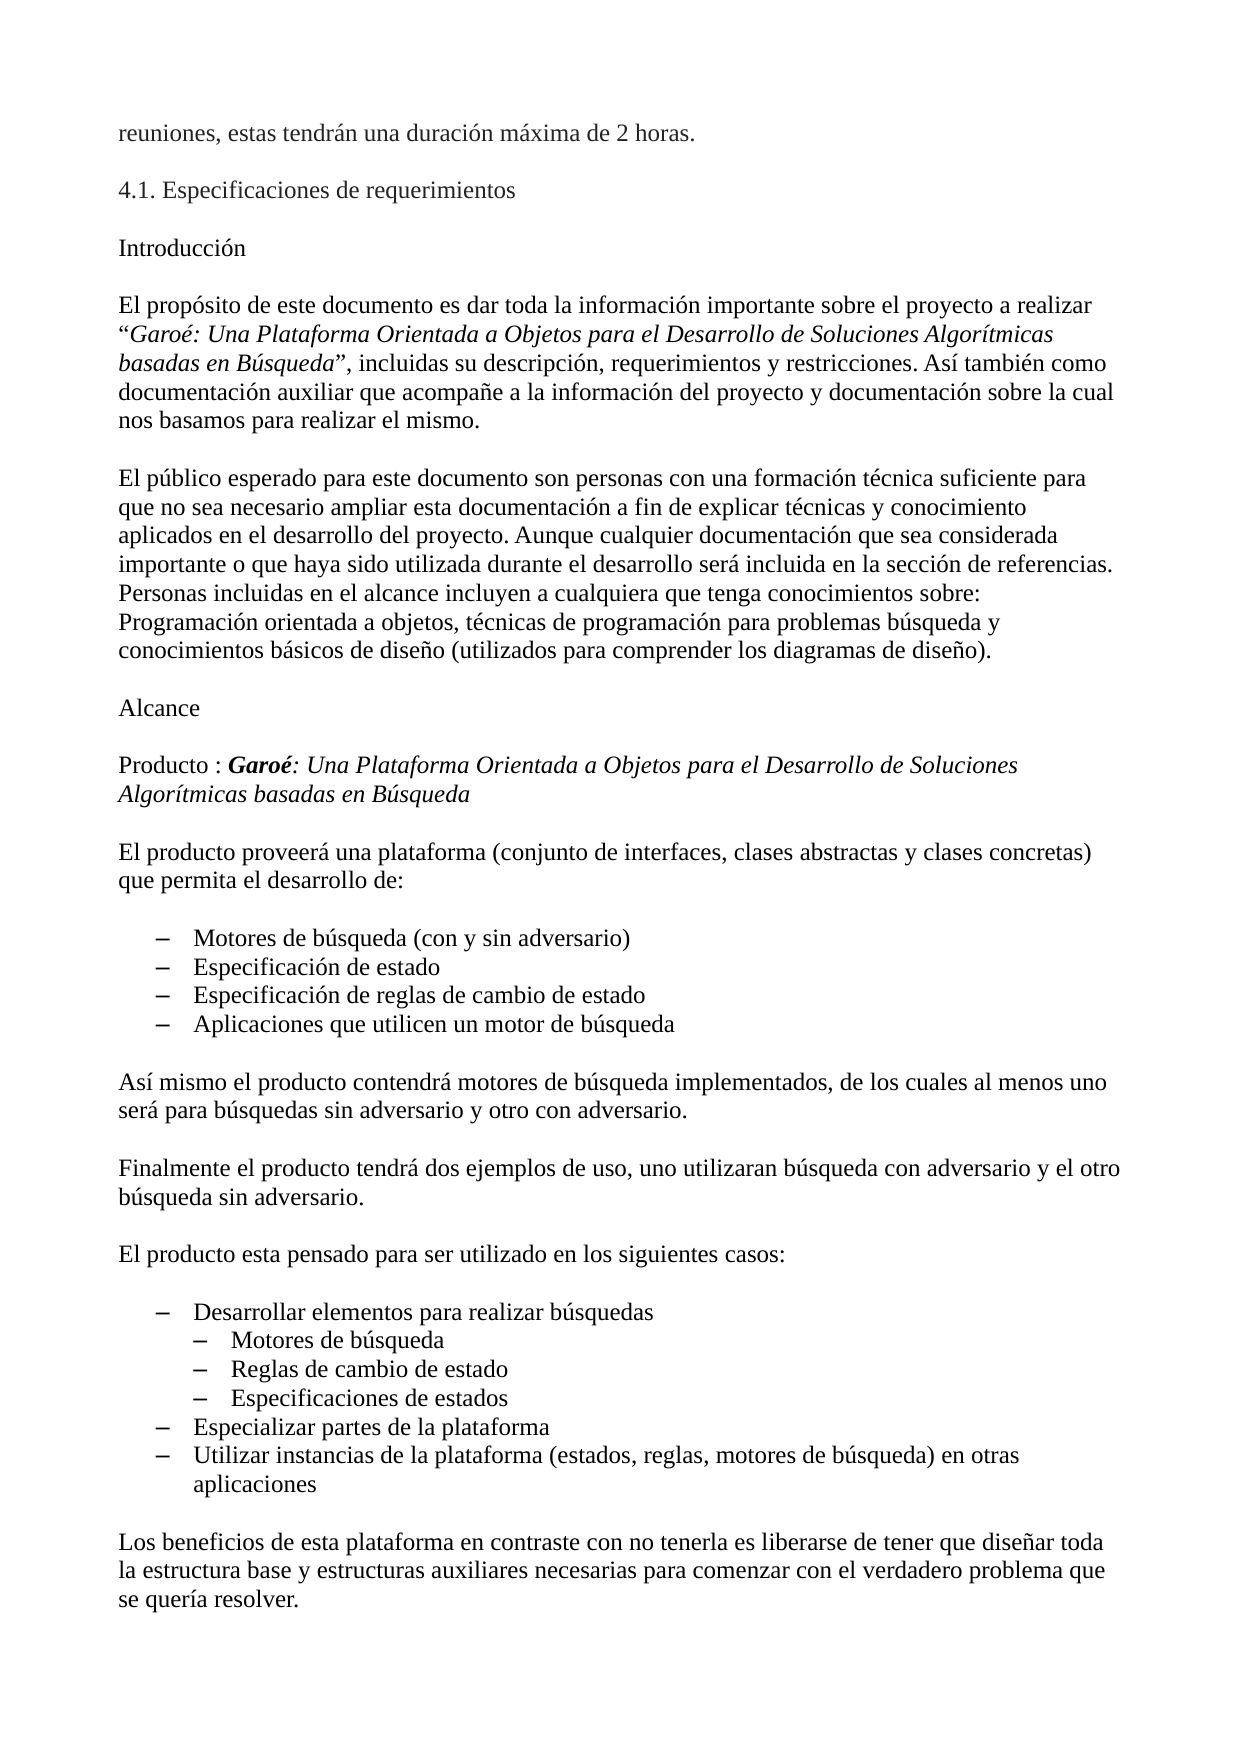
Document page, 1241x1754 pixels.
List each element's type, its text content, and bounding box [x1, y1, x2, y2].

text El público esperado para este documento son personas con una formación técnica suficiente para que no sea necesario ampliar esta documentación a fin de explicar técnicas y conocimiento aplicados en el desarrollo del proyecto. Aunque cualquier documentación que sea considerada importante o que haya sido utilizada durante el desarrollo será incluida en la sección de referencias. Personas incluidas en el alcance incluyen a cualquiera que tenga conocimientos sobre: Programación orientada a objetos, técnicas de programación para problemas búsqueda y conocimientos básicos de diseño (utilizados para comprender los diagramas de diseño). [118, 463, 1122, 664]
list Reglas de cambio de estado [193, 1354, 1122, 1383]
text Finalmente el producto tendrá dos ejemplos de uso, uno utilizaran búsqueda con adversario y el otro búsqueda sin adversario. [118, 1153, 1122, 1211]
text reuniones, estas tendrán una duración máxima de 2 horas. [118, 118, 1122, 176]
text Así mismo el producto contendrá motores de búsqueda implementados, de los cuales al menos uno será para búsquedas sin adversario y otro con adversario. [118, 1067, 1122, 1124]
list Motores de búsqueda (con y sin adversario) [156, 923, 1122, 952]
text Producto : Garoé: Una Plataforma Orientada a Objetos para el Desarrollo de Soluciones Algorítmicas basadas en Búsqueda [118, 751, 1122, 808]
text Los beneficios de esta plataforma en contraste con no tenerla es liberarse de tener que diseñar toda la estructura base y estructuras auxiliares necesarias para comenzar con el verdadero problema que se quería resolver. [118, 1527, 1122, 1613]
list Aplicaciones que utilicen un motor de búsqueda [156, 1009, 1122, 1038]
text Introducción [118, 233, 1122, 262]
text 4.1. Especificaciones de requerimientos [118, 176, 1122, 233]
list Especificación de reglas de cambio de estado [156, 981, 1122, 1009]
text El producto esta pensado para ser utilizado en los siguientes casos: [118, 1239, 1122, 1268]
list Especializar partes de la plataforma [156, 1412, 1122, 1441]
text El producto proveerá una plataforma (conjunto de interfaces, clases abstractas y clases concretas) que permita el desarrollo de: [118, 837, 1122, 894]
list Especificaciones de estados [193, 1383, 1122, 1412]
text Alcance [118, 693, 1122, 722]
list Especificación de estado [156, 952, 1122, 981]
list Motores de búsqueda [193, 1326, 1122, 1354]
list Desarrollar elementos para realizar búsquedas [156, 1297, 1122, 1326]
text El propósito de este documento es dar toda la información importante sobre el proyecto a realizar “Garoé: Una Plataforma Orientada a Objetos para el Desarrollo de Soluciones Algorítmicas basadas en Búsqueda”, incluidas su descripción, requerimientos y restricciones. Así también como documentación auxiliar que acompañe a la información del proyecto y documentación sobre la cual nos basamos para realizar el mismo. [118, 291, 1122, 434]
list Utilizar instancias de la plataforma (estados, reglas, motores de búsqueda) en otras aplicaciones [156, 1441, 1122, 1498]
